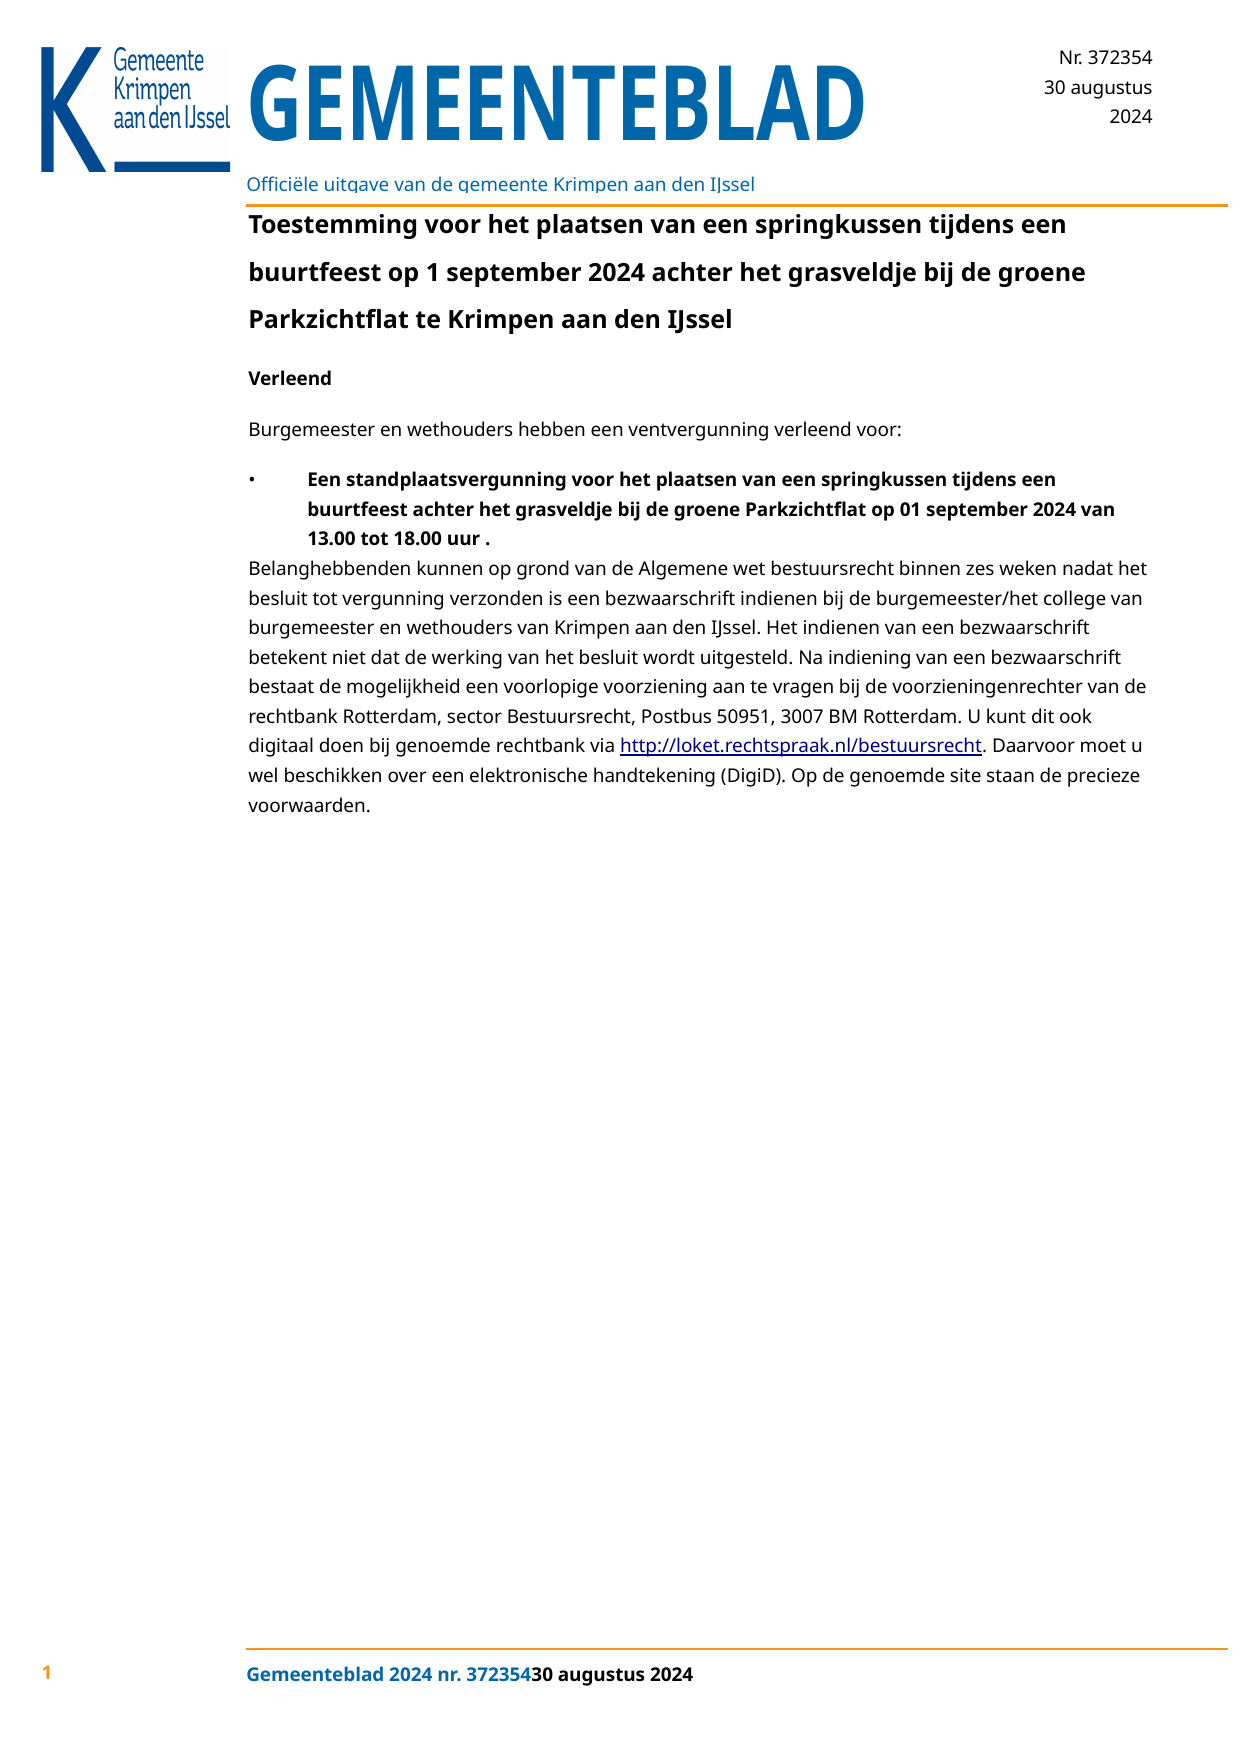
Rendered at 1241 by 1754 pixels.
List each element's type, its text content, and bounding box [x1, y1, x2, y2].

list Een standplaatsvergunning voor het plaatsen van een springkussen tijdens een buurtfeest achter het grasveldje bij de groene Parkzichtflat op 01 september 2024 van 13.00 tot 18.00 uur . [248, 466, 1152, 551]
text Toestemming voor het plaatsen van een springkussen tijdens een buurtfeest op 1 september 2024 achter het grasveldje bij de groene Parkzichtflat te Krimpen aan den IJssel [248, 207, 1152, 336]
text Verleend [248, 366, 1152, 391]
picture [41, 47, 231, 172]
text Burgemeester en wethouders hebben een ventvergunning verleend voor: [248, 416, 1152, 442]
text Belanghebbenden kunnen op grond van de Algemene wet bestuursrecht binnen zes weken nadat het besluit tot vergunning verzonden is een bezwaarschrift indienen bij de burgemeester/het college van burgemeester en wethouders van Krimpen aan den IJssel. Het indienen van een bezwaarschrift betekent niet dat de werking van het besluit wordt uitgesteld. Na indiening van een bezwaarschrift bestaat de mogelijkheid een voorlopige voorziening aan te vragen bij de voorzieningenrechter van de rechtbank Rotterdam, sector Bestuursrecht, Postbus 50951, 3007 BM Rotterdam. U kunt dit ook digitaal doen bij genoemde rechtbank via http://loket.rechtspraak.nl/bestuursrecht. Daarvoor moet u wel beschikken over een elektronische handtekening (DigiD). Op de genoemde site staan de precieze voorwaarden. [248, 555, 1152, 817]
